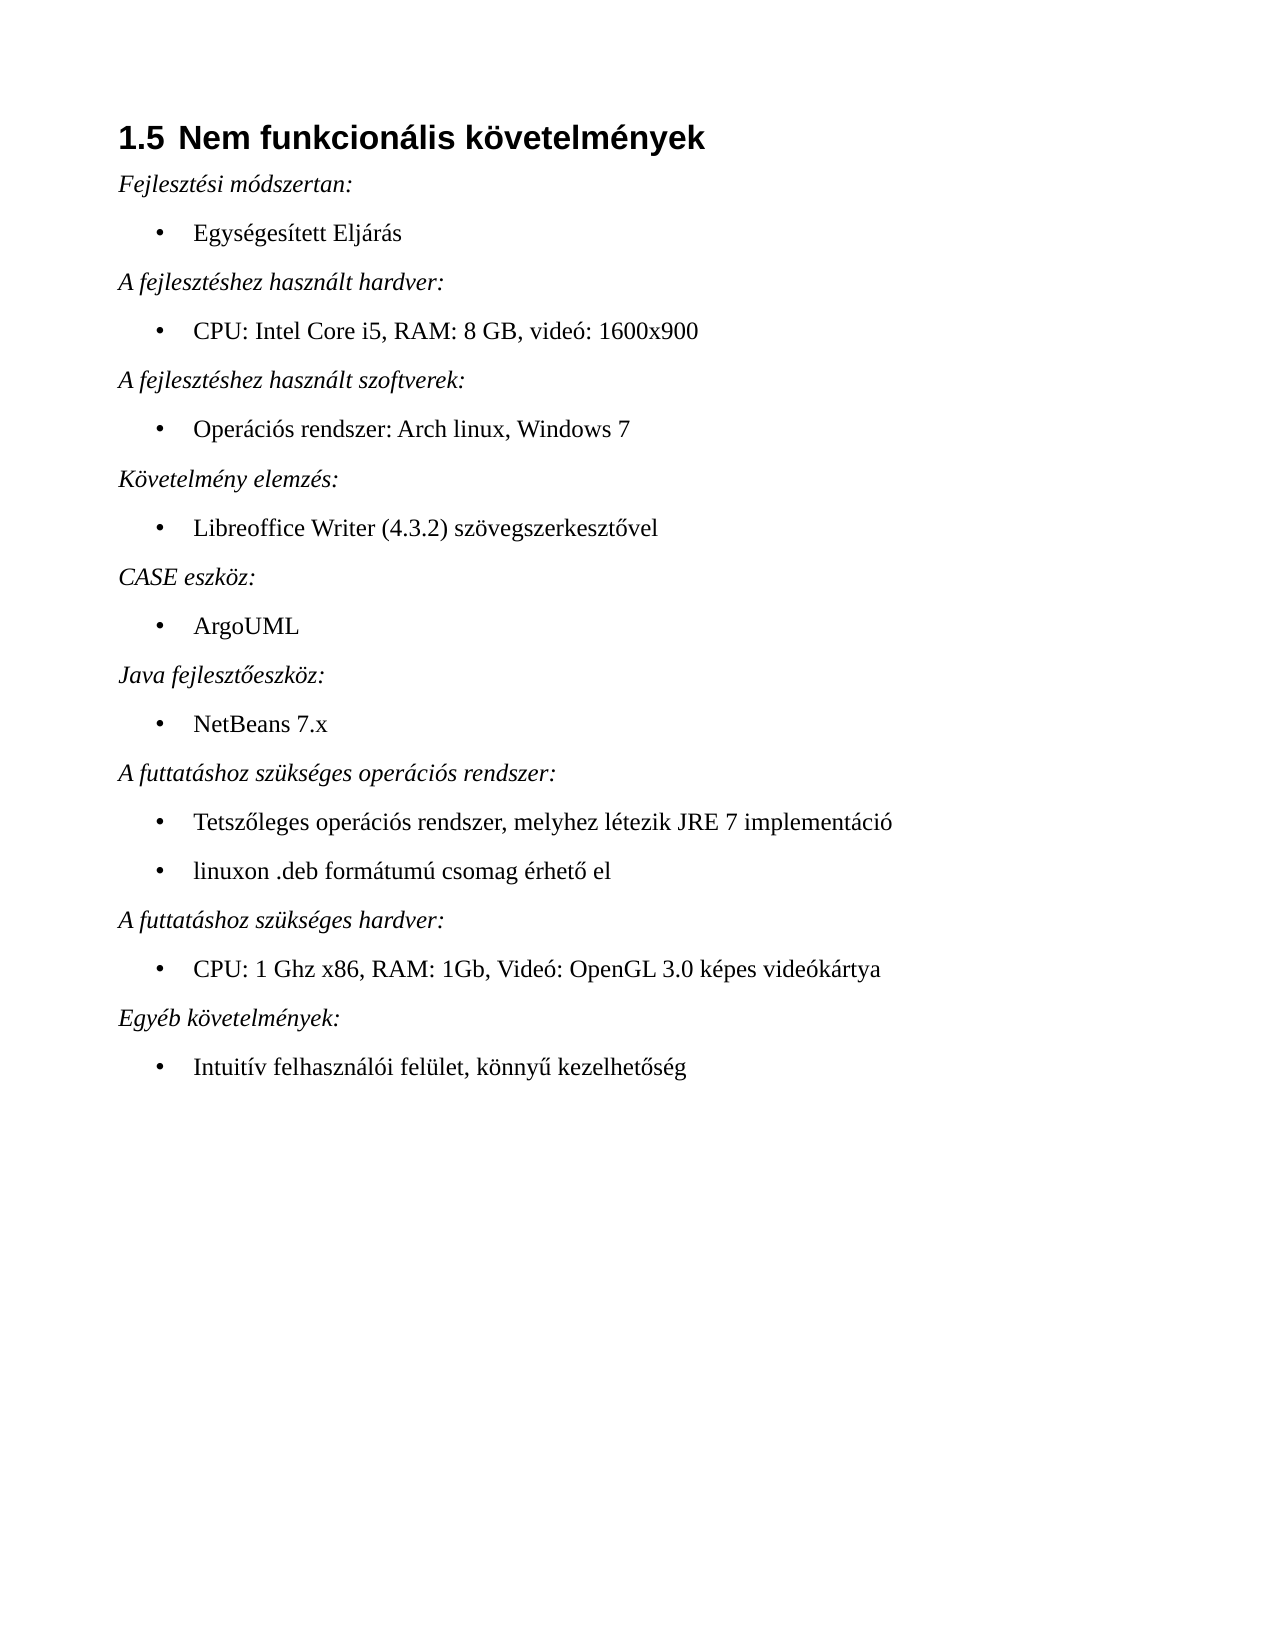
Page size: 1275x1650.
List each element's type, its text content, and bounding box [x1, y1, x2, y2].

list Tetszőleges operációs rendszer, melyhez létezik JRE 7 implementáció [156, 807, 1157, 836]
list Intuitív felhasználói felület, könnyű kezelhetőség [156, 1052, 1157, 1081]
list Libreoffice Writer (4.3.2) szövegszerkesztővel [156, 513, 1157, 541]
list Egységesített Eljárás [156, 218, 1157, 247]
text A fejlesztéshez használt hardver: [118, 267, 1157, 296]
list NetBeans 7.x [156, 709, 1157, 738]
text A fejlesztéshez használt szoftverek: [118, 366, 1157, 394]
text Java fejlesztőeszköz: [118, 660, 1157, 689]
list CPU: 1 Ghz x86, RAM: 1Gb, Videó: OpenGL 3.0 képes videókártya [156, 954, 1157, 983]
subtitle Nem funkcionális követelmények [118, 118, 1157, 157]
text A futtatáshoz szükséges hardver: [118, 905, 1157, 934]
list ArgoUML [156, 611, 1157, 639]
list CPU: Intel Core i5, RAM: 8 GB, videó: 1600x900 [156, 316, 1157, 345]
text Követelmény elemzés: [118, 464, 1157, 492]
text Egyéb követelmények: [118, 1003, 1157, 1032]
text A futtatáshoz szükséges operációs rendszer: [118, 758, 1157, 787]
text CASE eszköz: [118, 562, 1157, 591]
text Fejlesztési módszertan: [118, 169, 1157, 198]
list Operációs rendszer: Arch linux, Windows 7 [156, 414, 1157, 443]
list linuxon .deb formátumú csomag érhető el [156, 856, 1157, 885]
